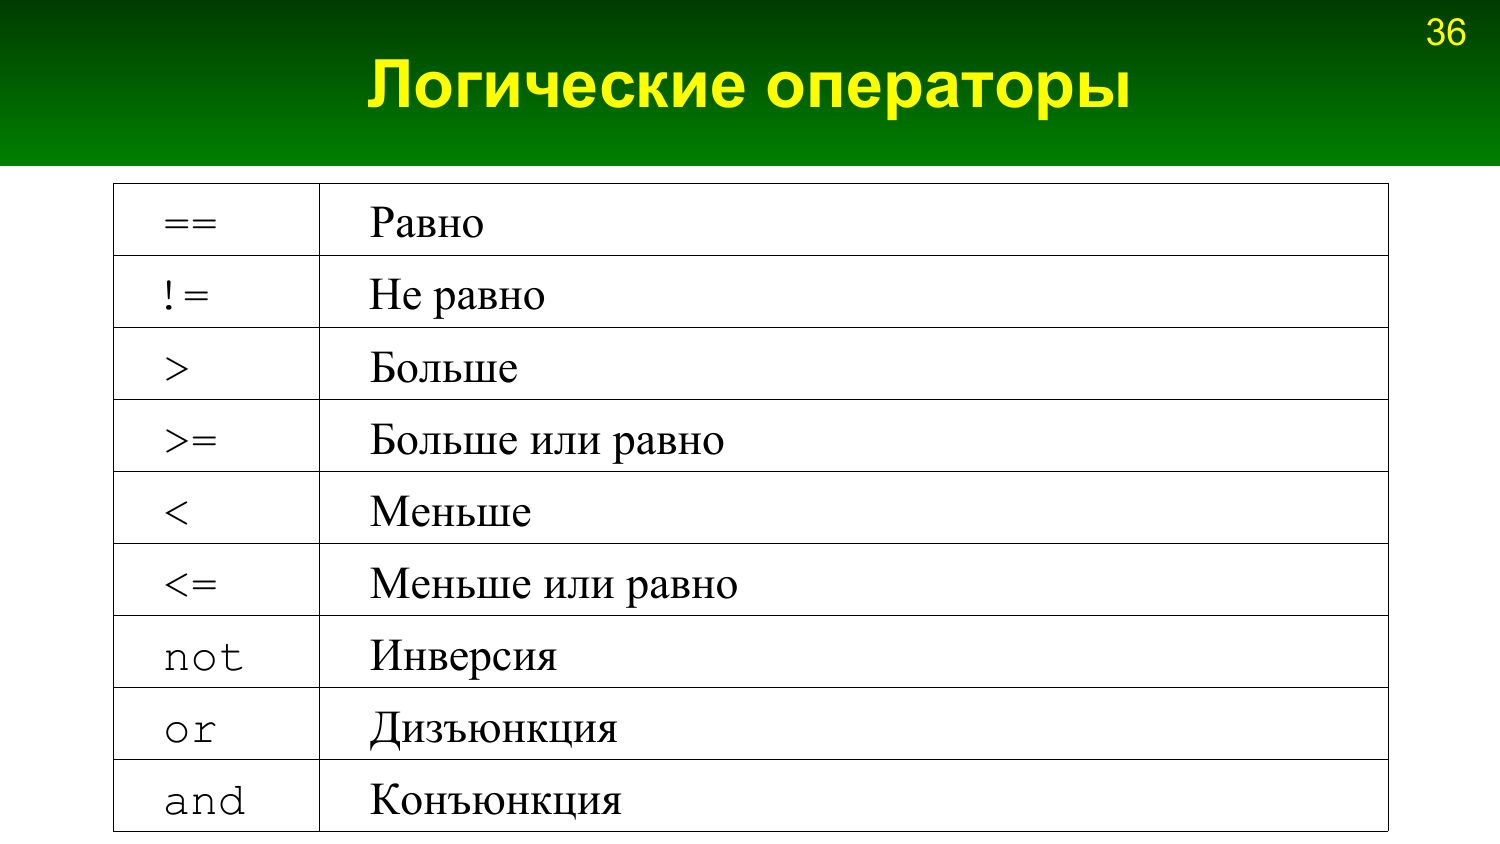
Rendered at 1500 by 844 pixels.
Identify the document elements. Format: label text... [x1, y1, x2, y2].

table_cell Конъюнкция [320, 760, 1388, 831]
table_cell Меньше [320, 472, 1388, 543]
table_cell > [114, 328, 319, 399]
table_cell or [114, 688, 319, 759]
table_cell Меньше или равно [320, 544, 1388, 615]
table_cell Больше [320, 328, 1388, 399]
table_cell >= [114, 400, 319, 471]
table_header == [114, 184, 319, 255]
title Логические операторы [112, 7, 1388, 154]
table_cell != [114, 256, 319, 327]
table_cell and [114, 760, 319, 831]
table_cell Не равно [320, 256, 1388, 327]
table_cell < [114, 472, 319, 543]
table_cell Больше или равно [320, 400, 1388, 471]
table_cell Дизъюнкция [320, 688, 1388, 759]
table_cell not [114, 616, 319, 687]
table_cell <= [114, 544, 319, 615]
table_cell Инверсия [320, 616, 1388, 687]
table_header Равно [320, 184, 1388, 255]
